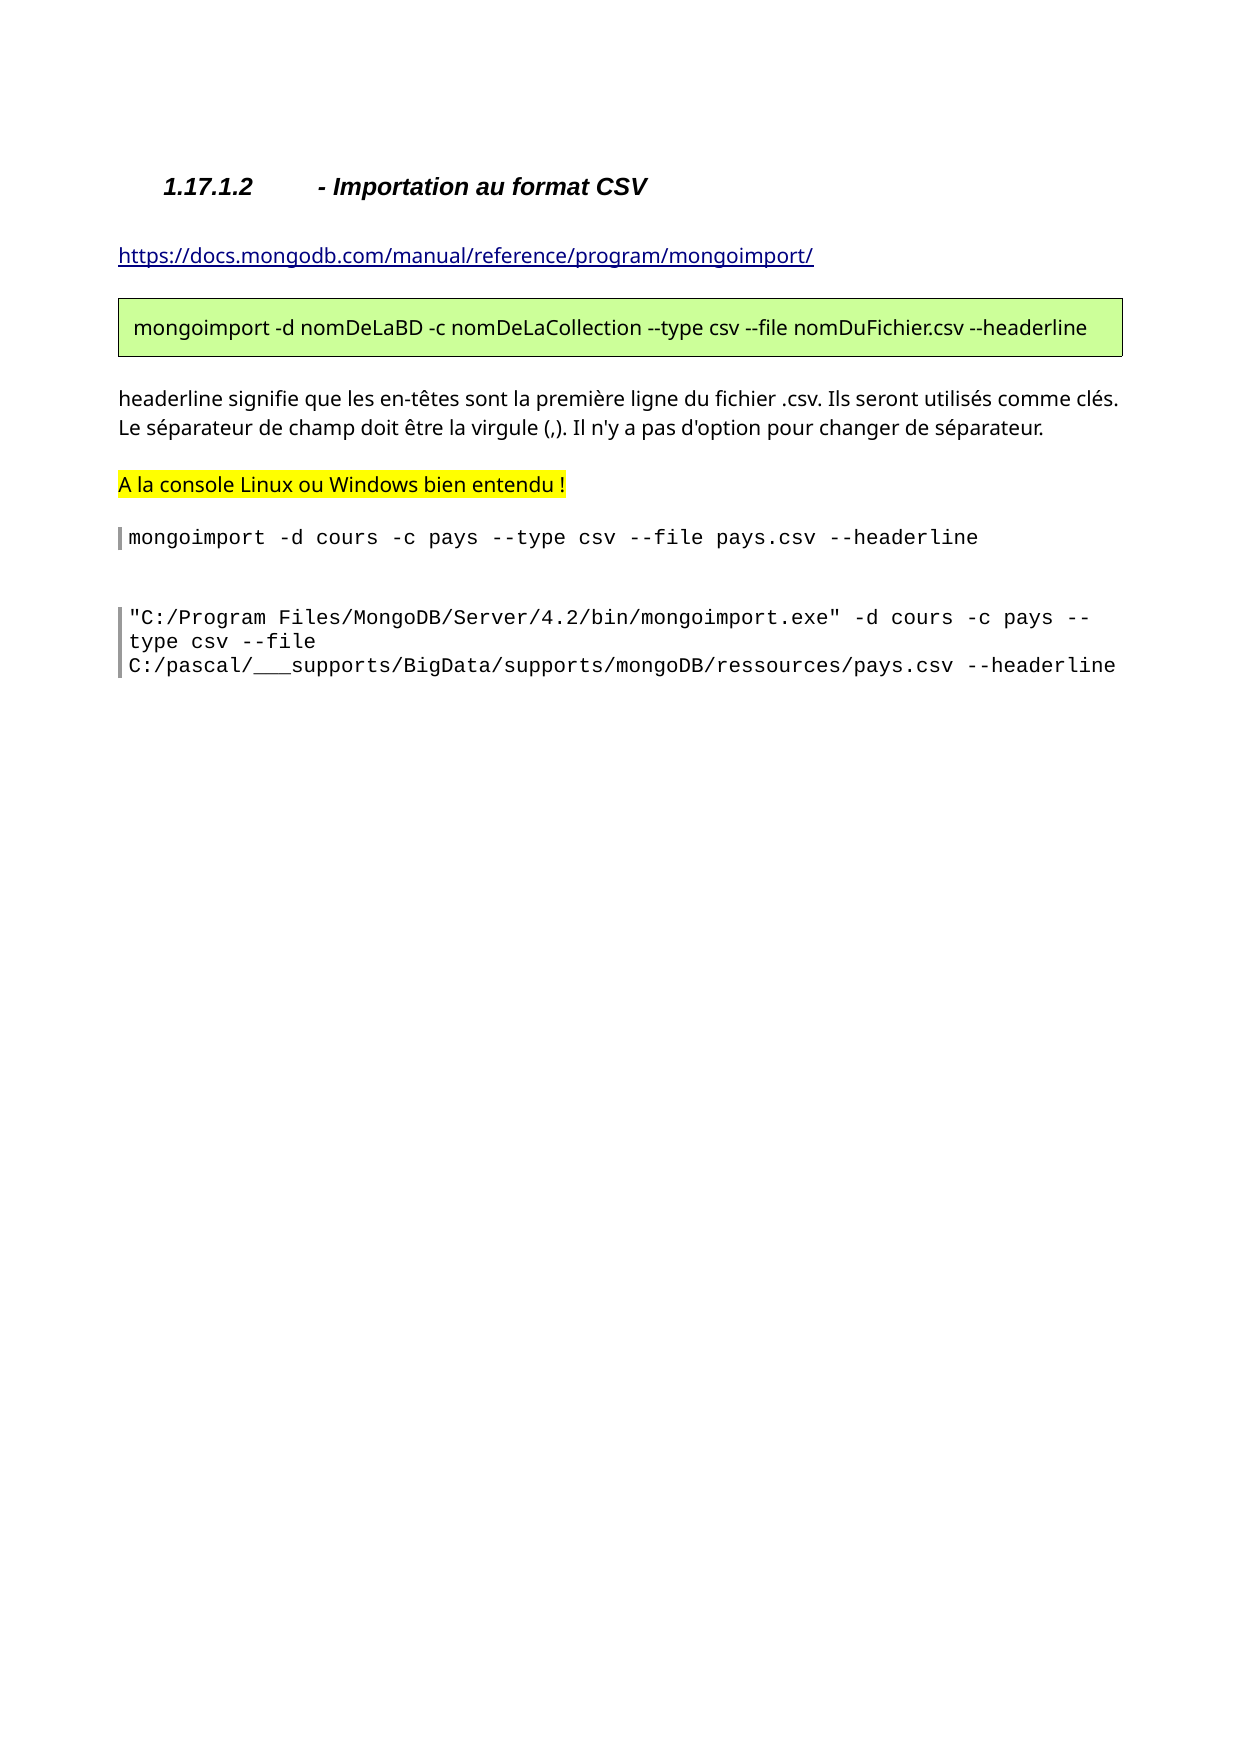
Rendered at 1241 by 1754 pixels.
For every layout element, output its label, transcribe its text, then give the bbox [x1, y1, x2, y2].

text mongoimport -d cours -c pays --type csv --file pays.csv --headerline [122, 527, 1122, 550]
text "C:/Program Files/MongoDB/Server/4.2/bin/mongoimport.exe" -d cours -c pays --type csv --file C:/pascal/___supports/BigData/supports/mongoDB/ressources/pays.csv --headerline [122, 607, 1122, 678]
text A la console Linux ou Windows bien entendu ! [118, 470, 1122, 498]
text mongoimport -d nomDeLaBD -c nomDeLaCollection --type csv --file nomDuFichier.csv --headerline [119, 299, 1122, 356]
text headerline signifie que les en-têtes sont la première ligne du fichier .csv. Ils seront utilisés comme clés. [118, 384, 1122, 413]
text Le séparateur de champ doit être la virgule (,). Il n'y a pas d'option pour changer de séparateur. [118, 413, 1122, 441]
subtitle - Importation au format CSV [163, 172, 1122, 200]
text https://docs.mongodb.com/manual/reference/program/mongoimport/ [118, 241, 1122, 269]
